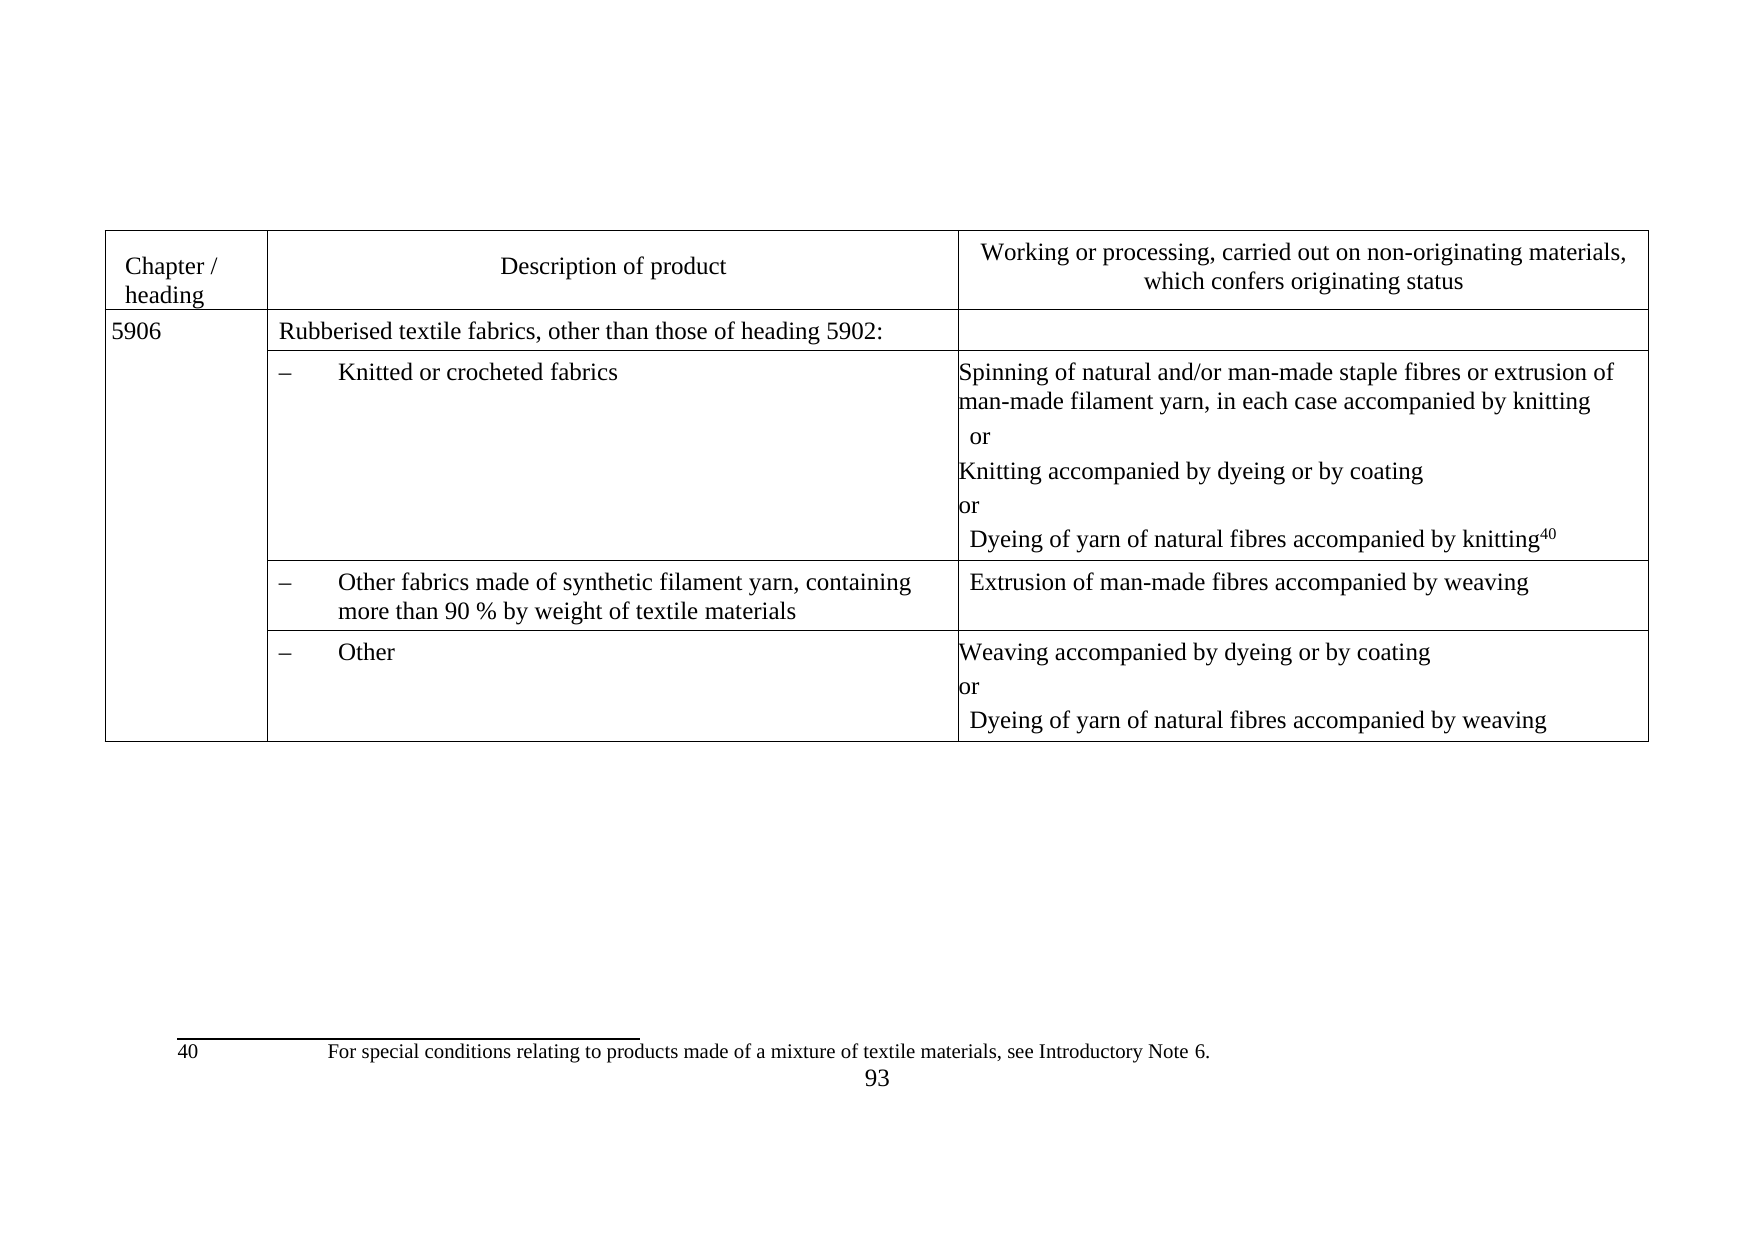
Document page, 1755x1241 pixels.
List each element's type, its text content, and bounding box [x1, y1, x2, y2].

table_header Chapter / heading [106, 231, 267, 309]
table_cell – Other [268, 631, 958, 741]
table_cell Weaving accompanied by dyeing or by coating or Dyeing of yarn of natural fibres accompanied by weaving [959, 631, 1648, 741]
table_header Description of product [268, 231, 958, 309]
table_header Working or processing, carried out on non-originating materials, which confers originating status [959, 231, 1648, 309]
table_cell Extrusion of man-made fibres accompanied by weaving [959, 561, 1648, 630]
table_cell – Other fabrics made of synthetic filament yarn, containing more than 90 % by weight of textile materials [268, 561, 958, 630]
table_cell – Knitted or crocheted fabrics [268, 351, 958, 560]
table_cell Spinning of natural and/or man-made staple fibres or extrusion of man-made filament yarn, in each case accompanied by knitting or Knitting accompanied by dyeing or by coating or Dyeing of yarn of natural fibres accompanied by knitting [959, 351, 1648, 560]
table_cell Rubberised textile fabrics, other than those of heading 5902: [268, 310, 958, 350]
table_cell 5906 [106, 310, 267, 741]
table_cell [959, 310, 1648, 350]
